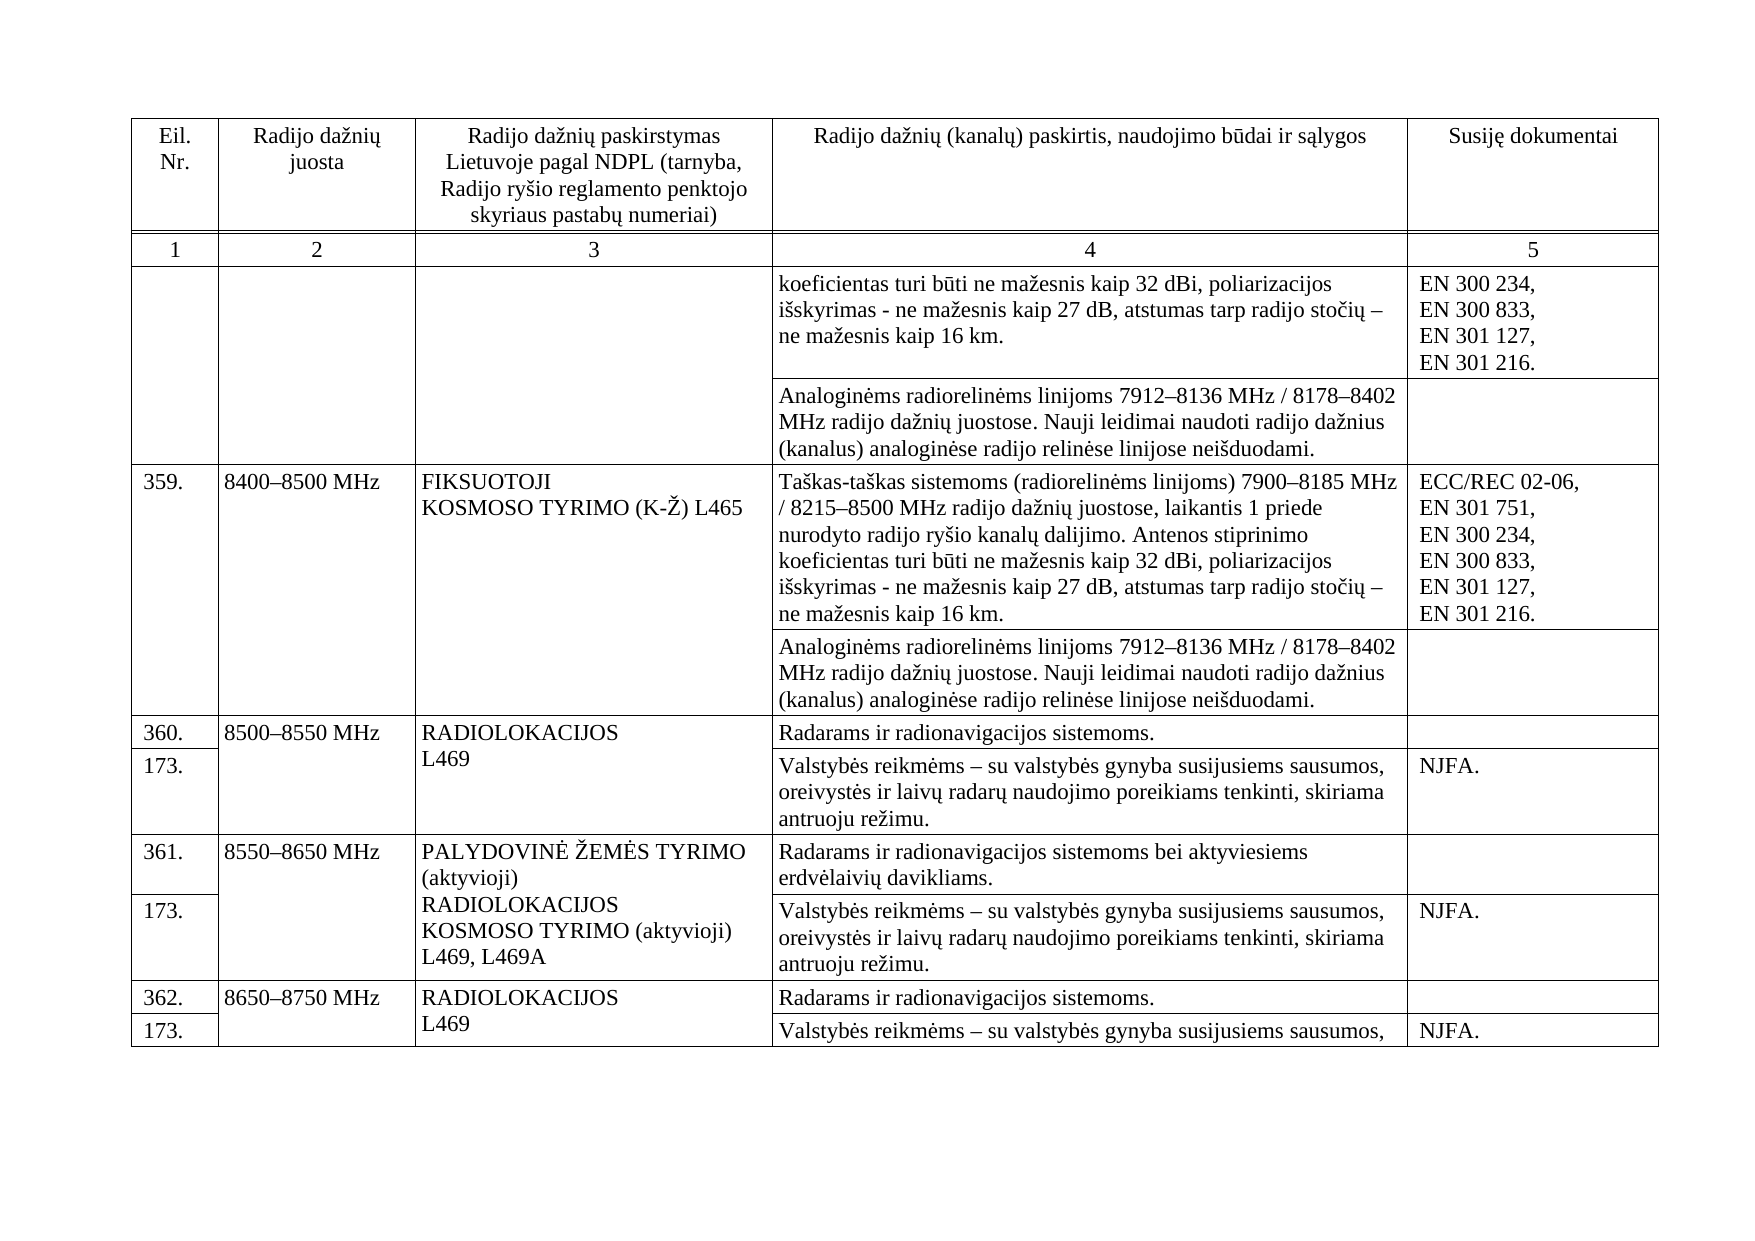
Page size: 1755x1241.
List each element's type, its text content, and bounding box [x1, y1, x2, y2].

table_cell 362. [132, 981, 218, 1013]
table_cell [1408, 981, 1658, 1013]
table_cell 8550–8650 MHz [219, 835, 415, 979]
table_cell [219, 267, 415, 464]
table_cell 361. [132, 835, 218, 894]
table_header Eil. Nr. [132, 119, 218, 230]
table_cell Radarams ir radionavigacijos sistemoms. [773, 981, 1407, 1013]
table_cell Valstybės reikmėms – su valstybės gynyba susijusiems sausumos, [773, 1014, 1407, 1046]
table_cell Radarams ir radionavigacijos sistemoms bei aktyviesiems erdvėlaivių davikliams. [773, 835, 1407, 894]
table_cell Analoginėms radiorelinėms linijoms 7912–8136 MHz / 8178–8402 MHz radijo dažnių juostose. Nauji leidimai naudoti radijo dažnius (kanalus) analoginėse radijo relinėse linijose neišduodami. [773, 379, 1407, 464]
table_cell ECC/REC 02-06, EN 301 751, EN 300 234, EN 300 833, EN 301 127, EN 301 216. [1408, 465, 1658, 629]
table_cell 8500–8550 MHz [219, 716, 415, 834]
table_cell 4 [773, 234, 1407, 266]
table_cell koeficientas turi būti ne mažesnis kaip 32 dBi, poliarizacijos išskyrimas - ne mažesnis kaip 27 dB, atstumas tarp radijo stočių – ne mažesnis kaip 16 km. [773, 267, 1407, 378]
table_cell [1408, 835, 1658, 894]
table_cell [1408, 630, 1658, 715]
table_cell [416, 267, 772, 464]
table_cell Analoginėms radiorelinėms linijoms 7912–8136 MHz / 8178–8402 MHz radijo dažnių juostose. Nauji leidimai naudoti radijo dažnius (kanalus) analoginėse radijo relinėse linijose neišduodami. [773, 630, 1407, 715]
table_cell 8650–8750 MHz [219, 981, 415, 1046]
table_cell NJFA. [1408, 749, 1658, 834]
table_cell [1408, 379, 1658, 464]
table_cell FIKSUOTOJI KOSMOSO TYRIMO (K-Ž) L465 [416, 465, 772, 715]
table_cell 360. [132, 716, 218, 748]
table_cell 173. [132, 749, 218, 834]
table_cell PALYDOVINĖ ŽEMĖS TYRIMO (aktyvioji) RADIOLOKACIJOS KOSMOSO TYRIMO (aktyvioji) L469, L469A [416, 835, 772, 979]
table_cell 5 [1408, 234, 1658, 266]
table_cell EN 300 234, EN 300 833, EN 301 127, EN 301 216. [1408, 267, 1658, 378]
table_cell Valstybės reikmėms – su valstybės gynyba susijusiems sausumos, oreivystės ir laivų radarų naudojimo poreikiams tenkinti, skiriama antruoju režimu. [773, 749, 1407, 834]
table_cell 173. [132, 1014, 218, 1046]
table_header Radijo dažnių (kanalų) paskirtis, naudojimo būdai ir sąlygos [773, 119, 1407, 230]
table_cell [1408, 716, 1658, 748]
table_cell 1 [132, 234, 218, 266]
table_header Susiję dokumentai [1408, 119, 1658, 230]
table_cell Taškas-taškas sistemoms (radiorelinėms linijoms) 7900–8185 MHz / 8215–8500 MHz radijo dažnių juostose, laikantis 1 priede nurodyto radijo ryšio kanalų dalijimo. Antenos stiprinimo koeficientas turi būti ne mažesnis kaip 32 dBi, poliarizacijos išskyrimas - ne mažesnis kaip 27 dB, atstumas tarp radijo stočių – ne mažesnis kaip 16 km. [773, 465, 1407, 629]
table_cell Radarams ir radionavigacijos sistemoms. [773, 716, 1407, 748]
table_cell 359. [132, 465, 218, 715]
table_cell RADIOLOKACIJOS L469 [416, 716, 772, 834]
table_cell 2 [219, 234, 415, 266]
table_header Radijo dažnių paskirstymas Lietuvoje pagal NDPL (tarnyba, Radijo ryšio reglamento penktojo skyriaus pastabų numeriai) [416, 119, 772, 230]
table_header Radijo dažnių juosta [219, 119, 415, 230]
table_cell RADIOLOKACIJOS L469 [416, 981, 772, 1046]
table_cell 173. [132, 895, 218, 979]
table_cell [132, 267, 218, 464]
table_cell NJFA. [1408, 1014, 1658, 1046]
table_cell 3 [416, 234, 772, 266]
table_cell Valstybės reikmėms – su valstybės gynyba susijusiems sausumos, oreivystės ir laivų radarų naudojimo poreikiams tenkinti, skiriama antruoju režimu. [773, 895, 1407, 979]
table_cell NJFA. [1408, 895, 1658, 979]
table_cell 8400–8500 MHz [219, 465, 415, 715]
